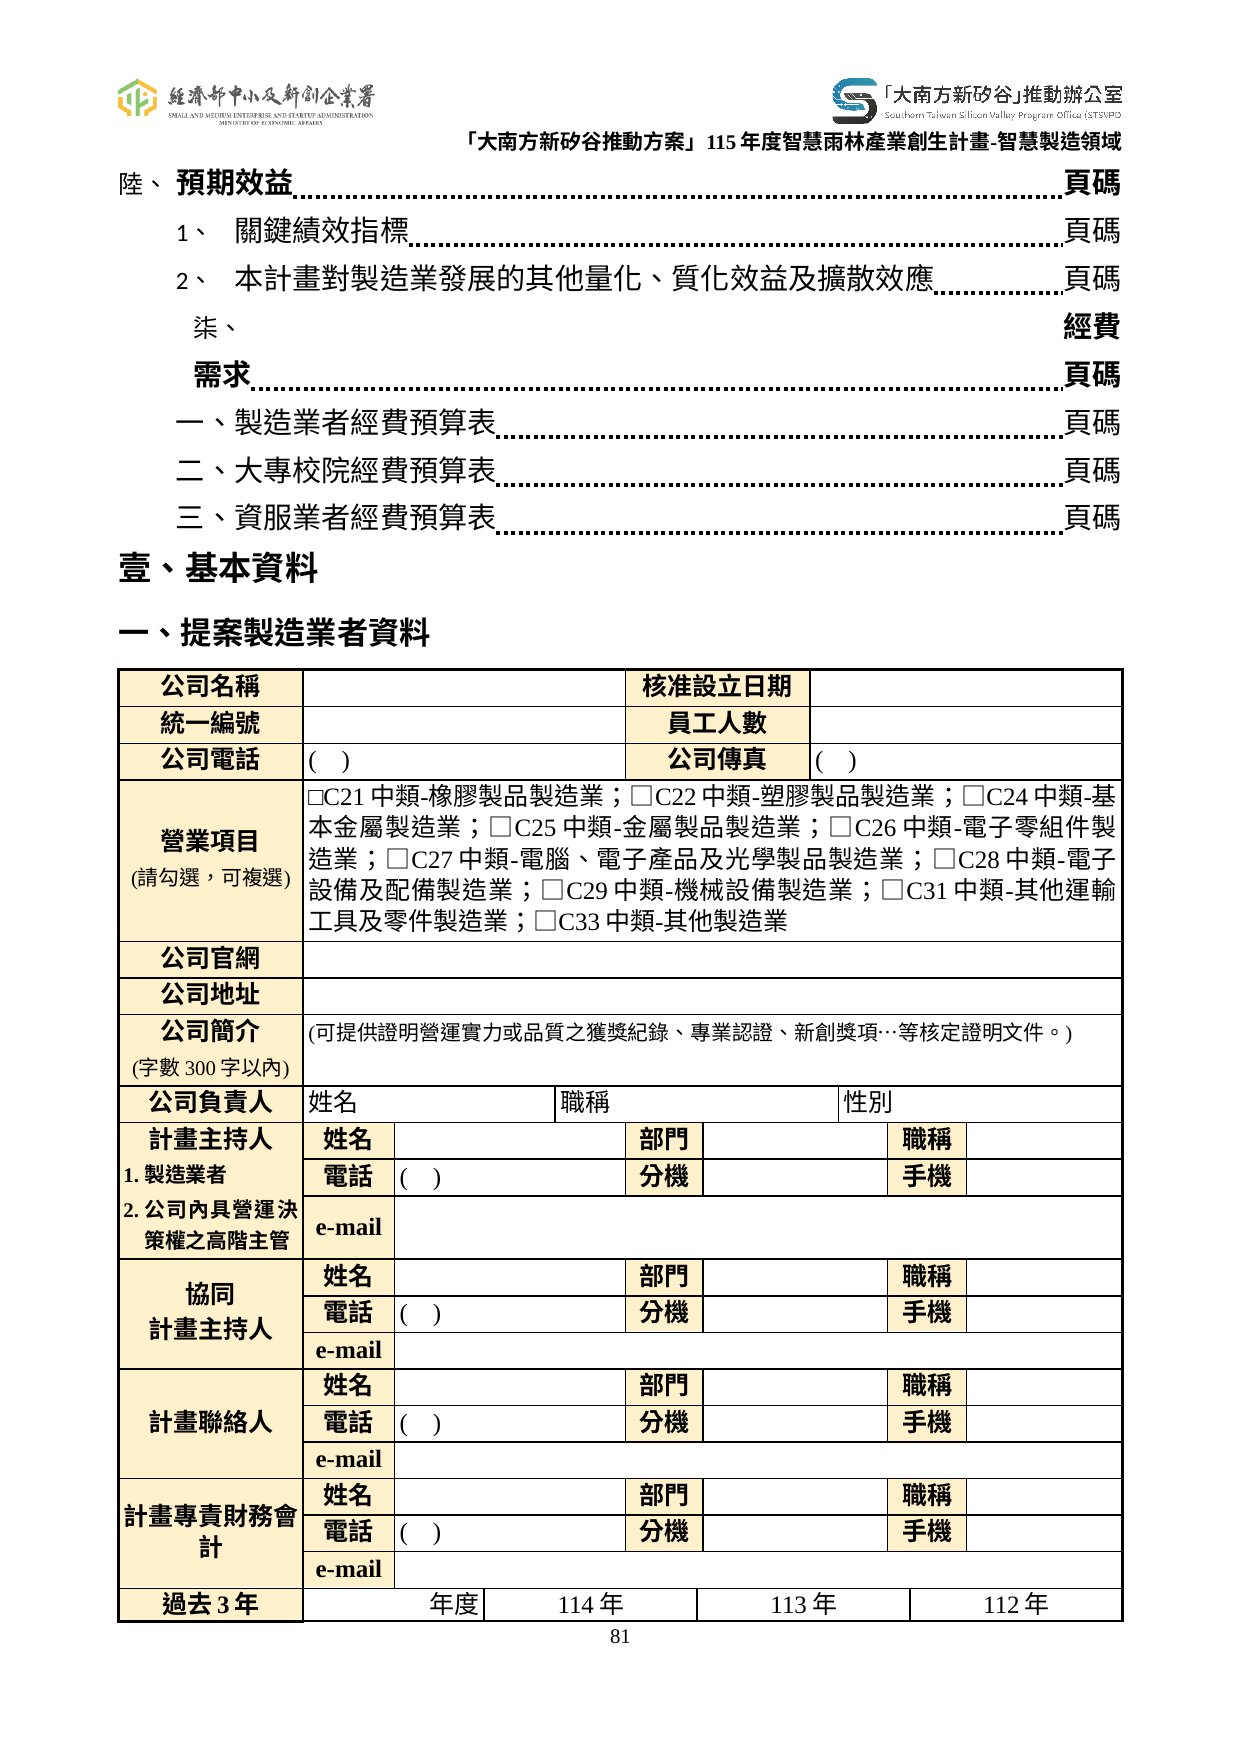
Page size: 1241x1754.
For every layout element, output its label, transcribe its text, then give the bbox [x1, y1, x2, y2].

table_cell [704, 1123, 887, 1158]
table_cell 姓名 [304, 1479, 394, 1514]
table_cell [395, 1260, 625, 1295]
table_cell 職稱 [888, 1260, 966, 1295]
table_cell 部門 [626, 1123, 702, 1158]
table_cell [704, 1516, 887, 1551]
table_cell 統一編號 [120, 707, 302, 742]
table_cell [304, 942, 1121, 977]
table_cell e-mail [304, 1552, 394, 1587]
table_cell 營業項目 (請勾選，可複選) [120, 781, 302, 941]
table_cell 年度 [304, 1589, 483, 1620]
table_cell [967, 1297, 1121, 1331]
table_cell e-mail [304, 1333, 394, 1368]
table_cell [704, 1479, 887, 1514]
table_cell 手機 [888, 1160, 966, 1195]
table_cell [967, 1260, 1121, 1295]
table_cell 113年 [698, 1589, 909, 1620]
table_cell 電話 [304, 1516, 394, 1551]
table_cell [395, 1479, 625, 1514]
list 本計畫對製造業發展的其他量化、質化效益及擴散效應 頁碼 [176, 251, 1122, 299]
list 關鍵績效指標 頁碼 [176, 203, 1122, 251]
table_cell □C21中類-橡膠製品製造業；□C22中類-塑膠製品製造業；□C24中類-基本金屬製造業；□C25中類-金屬製品製造業；□C26中類-電子零組件製造業；□C27中類-電腦、電子產品及光學製品製造業；□C28中類-電子設備及配備製造業；□C29中類-機械設備製造業；□C31中類-其他運輸工具及零件製造業；□C33中類-其他製造業 [304, 781, 1121, 941]
table_cell [395, 1370, 625, 1404]
table_cell 計畫主持人 1. 製造業者 2. 公司內具營運決策權之高階主管 [120, 1123, 302, 1258]
text 三、資服業者經費預算表 頁碼 [176, 491, 1122, 538]
table_header [811, 671, 1121, 706]
table_cell 電話 [304, 1406, 394, 1441]
table_cell [304, 707, 625, 742]
table_cell 手機 [888, 1516, 966, 1551]
table_cell 部門 [626, 1370, 702, 1404]
table_cell 114年 [485, 1589, 696, 1620]
table_cell 分機 [626, 1160, 702, 1195]
table_cell ( ) [395, 1297, 625, 1331]
subtitle 一、提案製造業者資料 [118, 603, 1122, 655]
table_cell [704, 1160, 887, 1195]
table_cell [811, 707, 1121, 742]
table_cell [395, 1552, 1121, 1587]
text 二、大專校院經費預算表 頁碼 [176, 443, 1122, 491]
table_cell 公司簡介 (字數300字以內) [120, 1015, 302, 1085]
table_cell ( ) [395, 1406, 625, 1441]
table_cell 公司傳真 [626, 744, 809, 779]
table_cell 部門 [626, 1260, 702, 1295]
table_cell 電話 [304, 1297, 394, 1331]
table_cell [967, 1160, 1121, 1195]
table_cell 手機 [888, 1406, 966, 1441]
list 經費需求 頁碼 [193, 299, 1122, 395]
table_cell 性別 [839, 1087, 1121, 1122]
table_cell 計畫聯絡人 [120, 1370, 302, 1478]
table_cell [304, 979, 1121, 1014]
table_cell ( ) [395, 1516, 625, 1551]
table_cell [967, 1479, 1121, 1514]
text 一、製造業者經費預算表 頁碼 [176, 395, 1122, 443]
table_cell 過去3年 [120, 1589, 302, 1620]
table_cell 部門 [626, 1479, 702, 1514]
subtitle 壹、基本資料 [118, 538, 1122, 591]
table_cell 112年 [911, 1589, 1121, 1620]
table_cell 分機 [626, 1297, 702, 1331]
table_cell 公司負責人 [120, 1087, 302, 1122]
table_cell 職稱 [888, 1370, 966, 1404]
table_header [304, 671, 625, 706]
table_cell 姓名 [304, 1087, 554, 1122]
table_cell 姓名 [304, 1123, 394, 1158]
table_cell ( ) [304, 744, 625, 779]
table_cell [704, 1370, 887, 1404]
table_cell 職稱 [556, 1087, 838, 1122]
table_cell (可提供證明營運實力或品質之獲獎紀錄、專業認證、新創獎項…等核定證明文件。) [304, 1015, 1121, 1085]
table_cell e-mail [304, 1197, 394, 1258]
table_cell 手機 [888, 1297, 966, 1331]
table_cell 協同 計畫主持人 [120, 1260, 302, 1368]
table_cell ( ) [395, 1160, 625, 1195]
table_cell 公司電話 [120, 744, 302, 779]
table_cell [967, 1516, 1121, 1551]
table_header 核准設立日期 [626, 671, 809, 706]
table_cell 員工人數 [626, 707, 809, 742]
table_cell 姓名 [304, 1260, 394, 1295]
table_cell 職稱 [888, 1479, 966, 1514]
table_cell 計畫專責財務會計 [120, 1479, 302, 1587]
table_header 公司名稱 [120, 671, 302, 706]
table_cell 分機 [626, 1516, 702, 1551]
list 預期效益 頁碼 [118, 155, 1122, 203]
table_cell 職稱 [888, 1123, 966, 1158]
table_cell [395, 1333, 1121, 1368]
table_cell 公司官網 [120, 942, 302, 977]
table_cell ( ) [811, 744, 1121, 779]
table_cell [395, 1443, 1121, 1478]
table_cell [704, 1406, 887, 1441]
table_cell [704, 1297, 887, 1331]
table_cell [967, 1406, 1121, 1441]
table_cell [395, 1197, 1121, 1258]
table_cell e-mail [304, 1443, 394, 1478]
table_cell [967, 1123, 1121, 1158]
table_cell 公司地址 [120, 979, 302, 1014]
table_cell [395, 1123, 625, 1158]
table_cell [967, 1370, 1121, 1404]
table_cell 姓名 [304, 1370, 394, 1404]
table_cell 分機 [626, 1406, 702, 1441]
table_cell [704, 1260, 887, 1295]
table_cell 電話 [304, 1160, 394, 1195]
